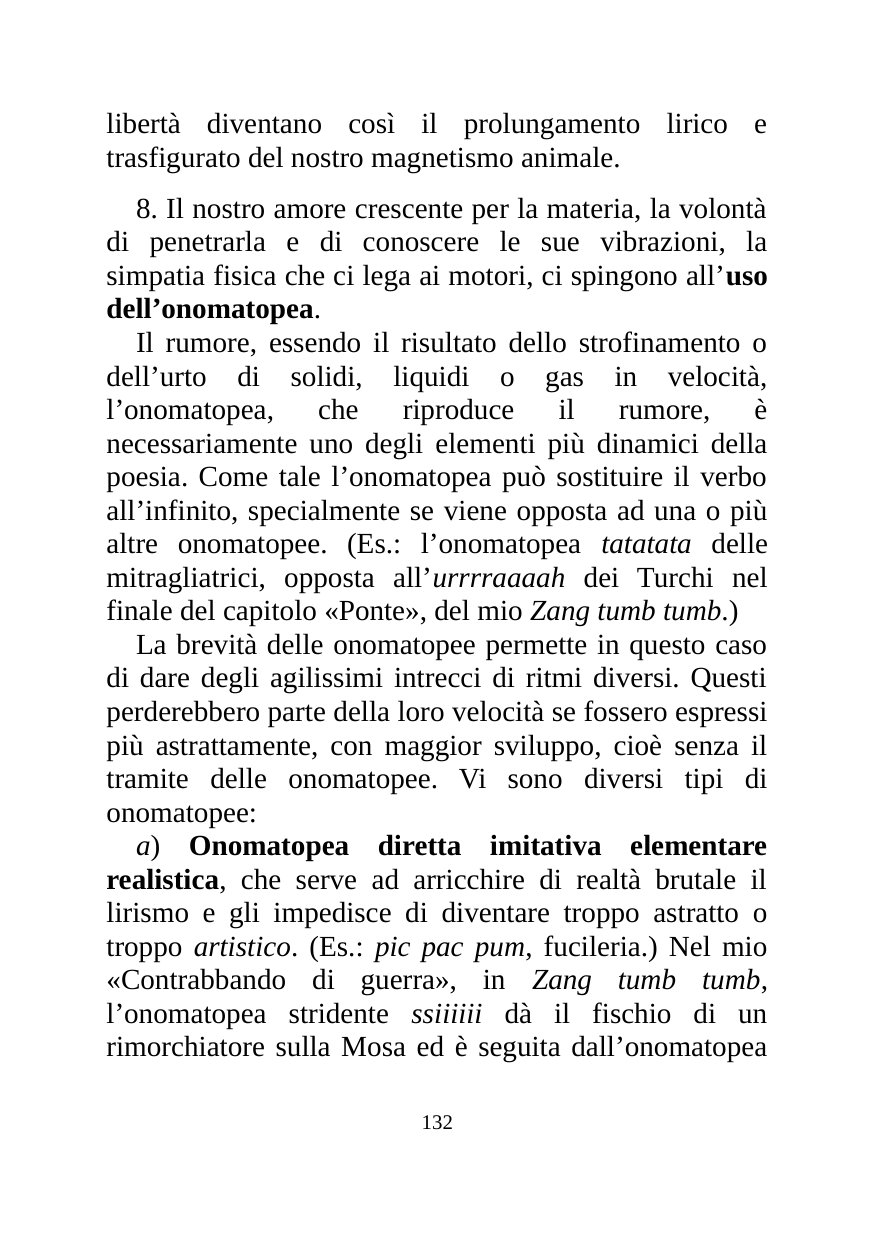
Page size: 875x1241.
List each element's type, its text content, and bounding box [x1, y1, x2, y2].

text 8. Il nostro amore crescente per la materia, la volontà di penetrarla e di conoscere le sue vibrazioni, la simpatia fisica che ci lega ai motori, ci spingono all’uso dell’onomatopea. [106, 191, 768, 325]
text a) Onomatopea diretta imitativa elementare realistica, che serve ad arricchire di realtà brutale il lirismo e gli impedisce di diventare troppo astratto o troppo artistico. (Es.: pic pac pum, fucileria.) Nel mio «Contrabbando di guerra», in Zang tumb tumb, l’onomatopea stridente ssiiiiii dà il fischio di un rimorchiatore sulla Mosa ed è seguita dall’onomatopea [106, 828, 768, 1063]
text La brevità delle onomatopee permette in questo caso di dare degli agilissimi intrecci di ritmi diversi. Questi perderebbero parte della loro velocità se fossero espressi più astrattamente, con maggior sviluppo, cioè senza il tramite delle onomatopee. Vi sono diversi tipi di onomatopee: [106, 627, 768, 828]
text Il rumore, essendo il risultato dello strofinamento o dell’urto di solidi, liquidi o gas in velocità, l’onomatopea, che riproduce il rumore, è necessariamente uno degli elementi più dinamici della poesia. Come tale l’onomatopea può sostituire il verbo all’infinito, specialmente se viene opposta ad una o più altre onomatopee. (Es.: l’onomatopea tatatata delle mitragliatrici, opposta all’urrrraaaah dei Turchi nel finale del capitolo «Ponte», del mio Zang tumb tumb.) [106, 325, 768, 627]
text libertà diventano così il prolungamento lirico e trasfigurato del nostro magnetismo animale. [106, 106, 768, 173]
